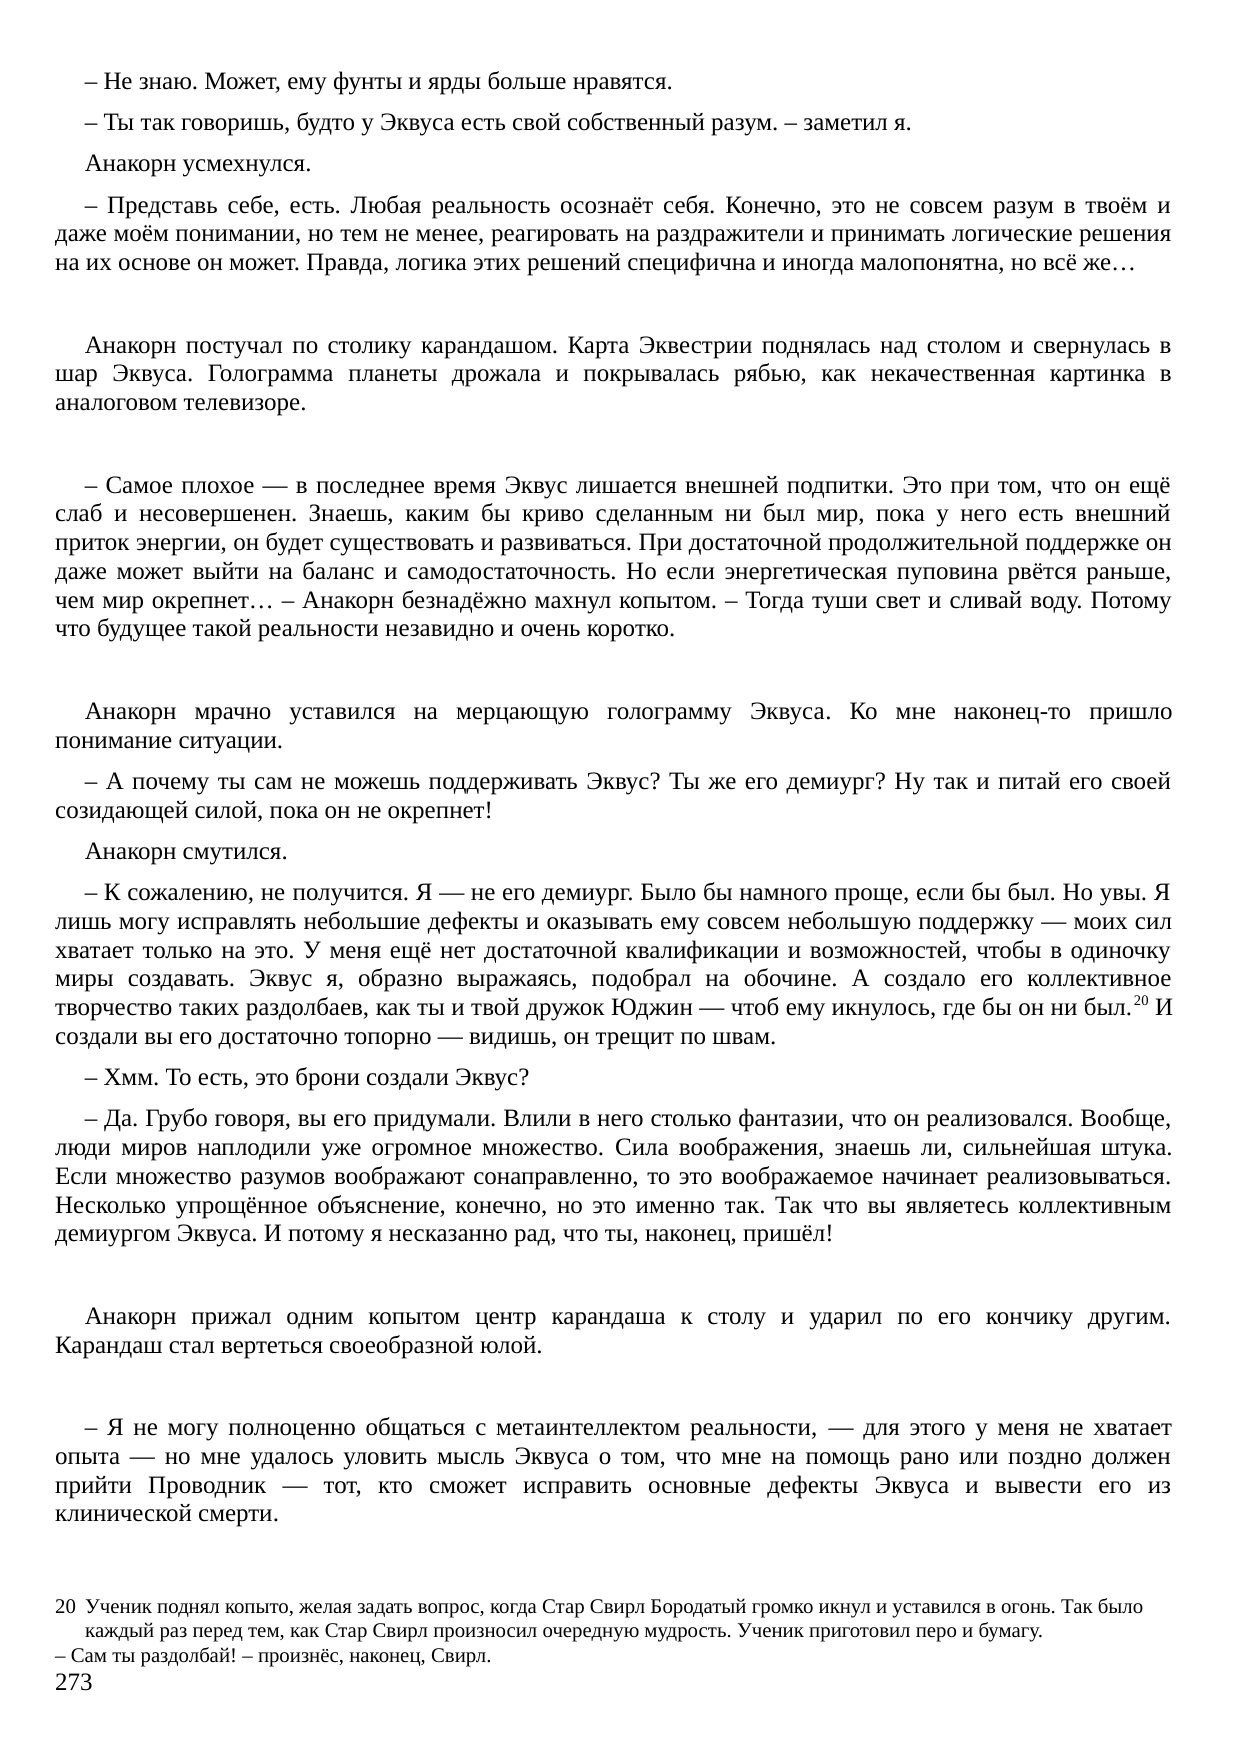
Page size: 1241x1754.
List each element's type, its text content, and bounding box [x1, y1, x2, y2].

text – Я не могу полноценно общаться с метаинтеллектом реальности, — для этого у меня не хватает опыта — но мне удалось уловить мысль Эквуса о том, что мне на помощь рано или поздно должен прийти Проводник — тот, кто сможет исправить основные дефекты Эквуса и вывести его из клинической смерти. [55, 1412, 1173, 1527]
text – Сам ты раздолбай! – произнёс, наконец, Свирл. [55, 1642, 1173, 1667]
text – Да. Грубо говоря, вы его придумали. Влили в него столько фантазии, что он реализовался. Вообще, люди миров наплодили уже огромное множество. Сила воображения, знаешь ли, сильнейшая штука. Если множество разумов воображают сонаправленно, то это воображаемое начинает реализовываться. Несколько упрощённое объяснение, конечно, но это именно так. Так что вы являетесь коллективным демиургом Эквуса. И потому я несказанно рад, что ты, наконец, пришёл! [55, 1103, 1173, 1247]
text – Ты так говоришь, будто у Эквуса есть свой собственный разум. – заметил я. [55, 107, 1173, 136]
text – А почему ты сам не можешь поддерживать Эквус? Ты же его демиург? Ну так и питай его своей созидающей силой, пока он не окрепнет! [55, 766, 1173, 823]
text Анакорн смутился. [55, 836, 1173, 865]
text – Самое плохое — в последнее время Эквус лишается внешней подпитки. Это при том, что он ещё слаб и несовершенен. Знаешь, каким бы криво сделанным ни был мир, пока у него есть внешний приток энергии, он будет существовать и развиваться. При достаточной продолжительной поддержке он даже может выйти на баланс и самодостаточность. Но если энергетическая пуповина рвётся раньше, чем мир окрепнет… – Анакорн безнадёжно махнул копытом. – Тогда туши свет и сливай воду. Потому что будущее такой реальности незавидно и очень коротко. [55, 470, 1173, 642]
text – Не знаю. Может, ему фунты и ярды больше нравятся. [55, 66, 1173, 95]
text Анакорн прижал одним копытом центр карандаша к столу и ударил по его кончику другим. Карандаш стал вертеться своеобразной юлой. [55, 1301, 1173, 1358]
text – Представь себе, есть. Любая реальность осознаёт себя. Конечно, это не совсем разум в твоём и даже моём понимании, но тем не менее, реагировать на раздражители и принимать логические решения на их основе он может. Правда, логика этих решений специфична и иногда малопонятна, но всё же… [55, 190, 1173, 276]
text – К сожалению, не получится. Я — не его демиург. Было бы намного проще, если бы был. Но увы. Я лишь могу исправлять небольшие дефекты и оказывать ему совсем небольшую поддержку — моих сил хватает только на это. У меня ещё нет достаточной квалификации и возможностей, чтобы в одиночку миры создавать. Эквус я, образно выражаясь, подобрал на обочине. А создало его коллективное творчество таких раздолбаев, как ты и твой дружок Юджин — чтоб ему икнулось, где бы он ни был. И создали вы его достаточно топорно — видишь, он трещит по швам. [55, 877, 1173, 1050]
text Анакорн усмехнулся. [55, 148, 1173, 177]
text Ученик поднял копыто, желая задать вопрос, когда Стар Свирл Бородатый громко икнул и уставился в огонь. Так было каждый раз перед тем, как Стар Свирл произносил очередную мудрость. Ученик приготовил перо и бумагу. [55, 1594, 1173, 1642]
text Анакорн мрачно уставился на мерцающую голограмму Эквуса. Ко мне наконец-то пришло понимание ситуации. [55, 696, 1173, 753]
text Анакорн постучал по столику карандашом. Карта Эквестрии поднялась над столом и свернулась в шар Эквуса. Голограмма планеты дрожала и покрывалась рябью, как некачественная картинка в аналоговом телевизоре. [55, 330, 1173, 416]
text – Хмм. То есть, это брони создали Эквус? [55, 1062, 1173, 1091]
